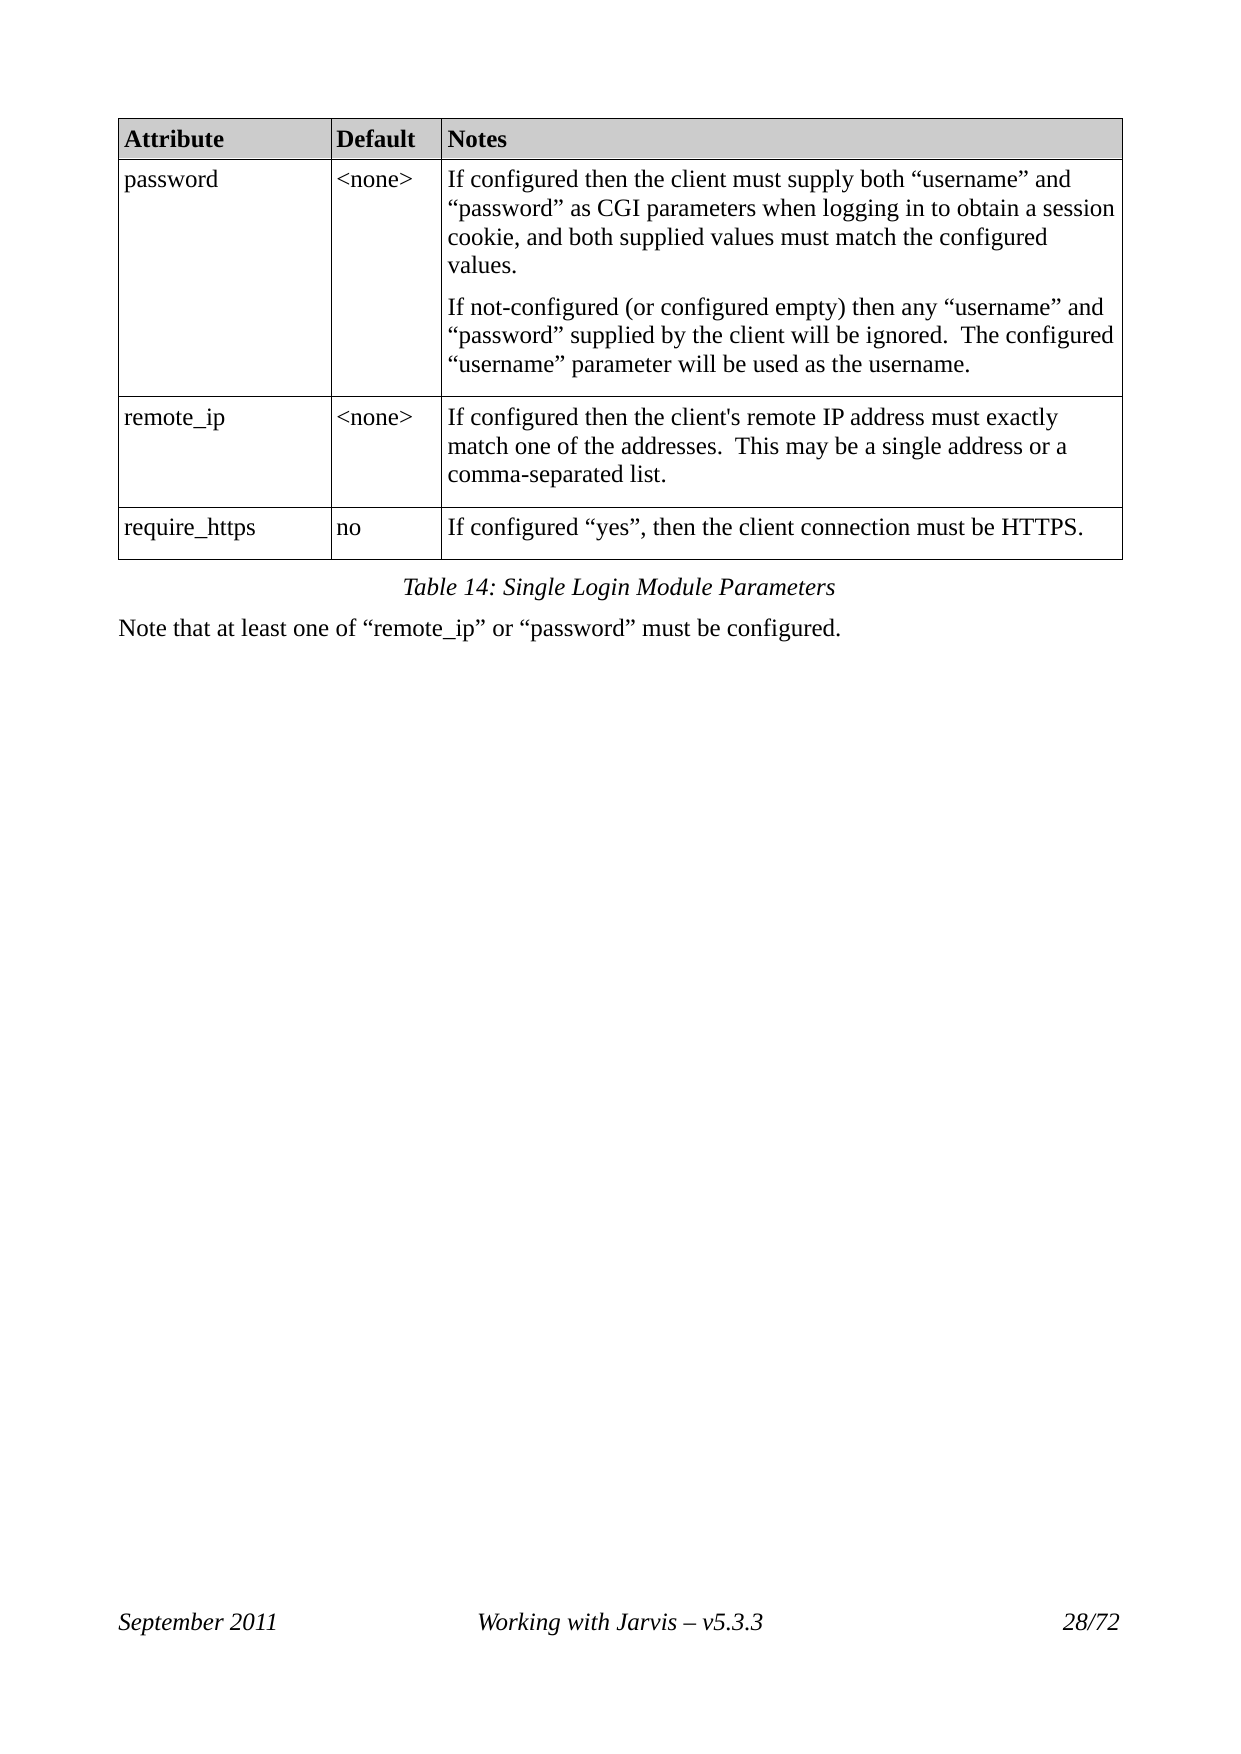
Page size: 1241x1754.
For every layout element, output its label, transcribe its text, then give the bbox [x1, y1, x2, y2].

table_cell no [332, 508, 441, 559]
text Table 14: Single Login Module Parameters [118, 572, 1122, 601]
table_cell remote_ip [119, 397, 331, 507]
text Note that at least one of “remote_ip” or “password” must be configured. [118, 613, 1122, 642]
table_header Notes [442, 119, 1122, 158]
table_cell require_https [119, 508, 331, 559]
table_cell If configured then the client's remote IP address must exactly match one of the addresses. This may be a single address or a comma-separated list. [442, 397, 1122, 507]
table_cell If configured then the client must supply both “username” and “password” as CGI parameters when logging in to obtain a session cookie, and both supplied values must match the configured values. If not-configured (or configured empty) then any “username” and “password” supplied by the client will be ignored. The configured “username” parameter will be used as the username. [442, 160, 1122, 396]
table_cell <none> [332, 397, 441, 507]
table_cell password [119, 160, 331, 396]
table_cell If configured “yes”, then the client connection must be HTTPS. [442, 508, 1122, 559]
table_header Attribute [119, 119, 331, 158]
table_cell <none> [332, 160, 441, 396]
table_header Default [332, 119, 441, 158]
